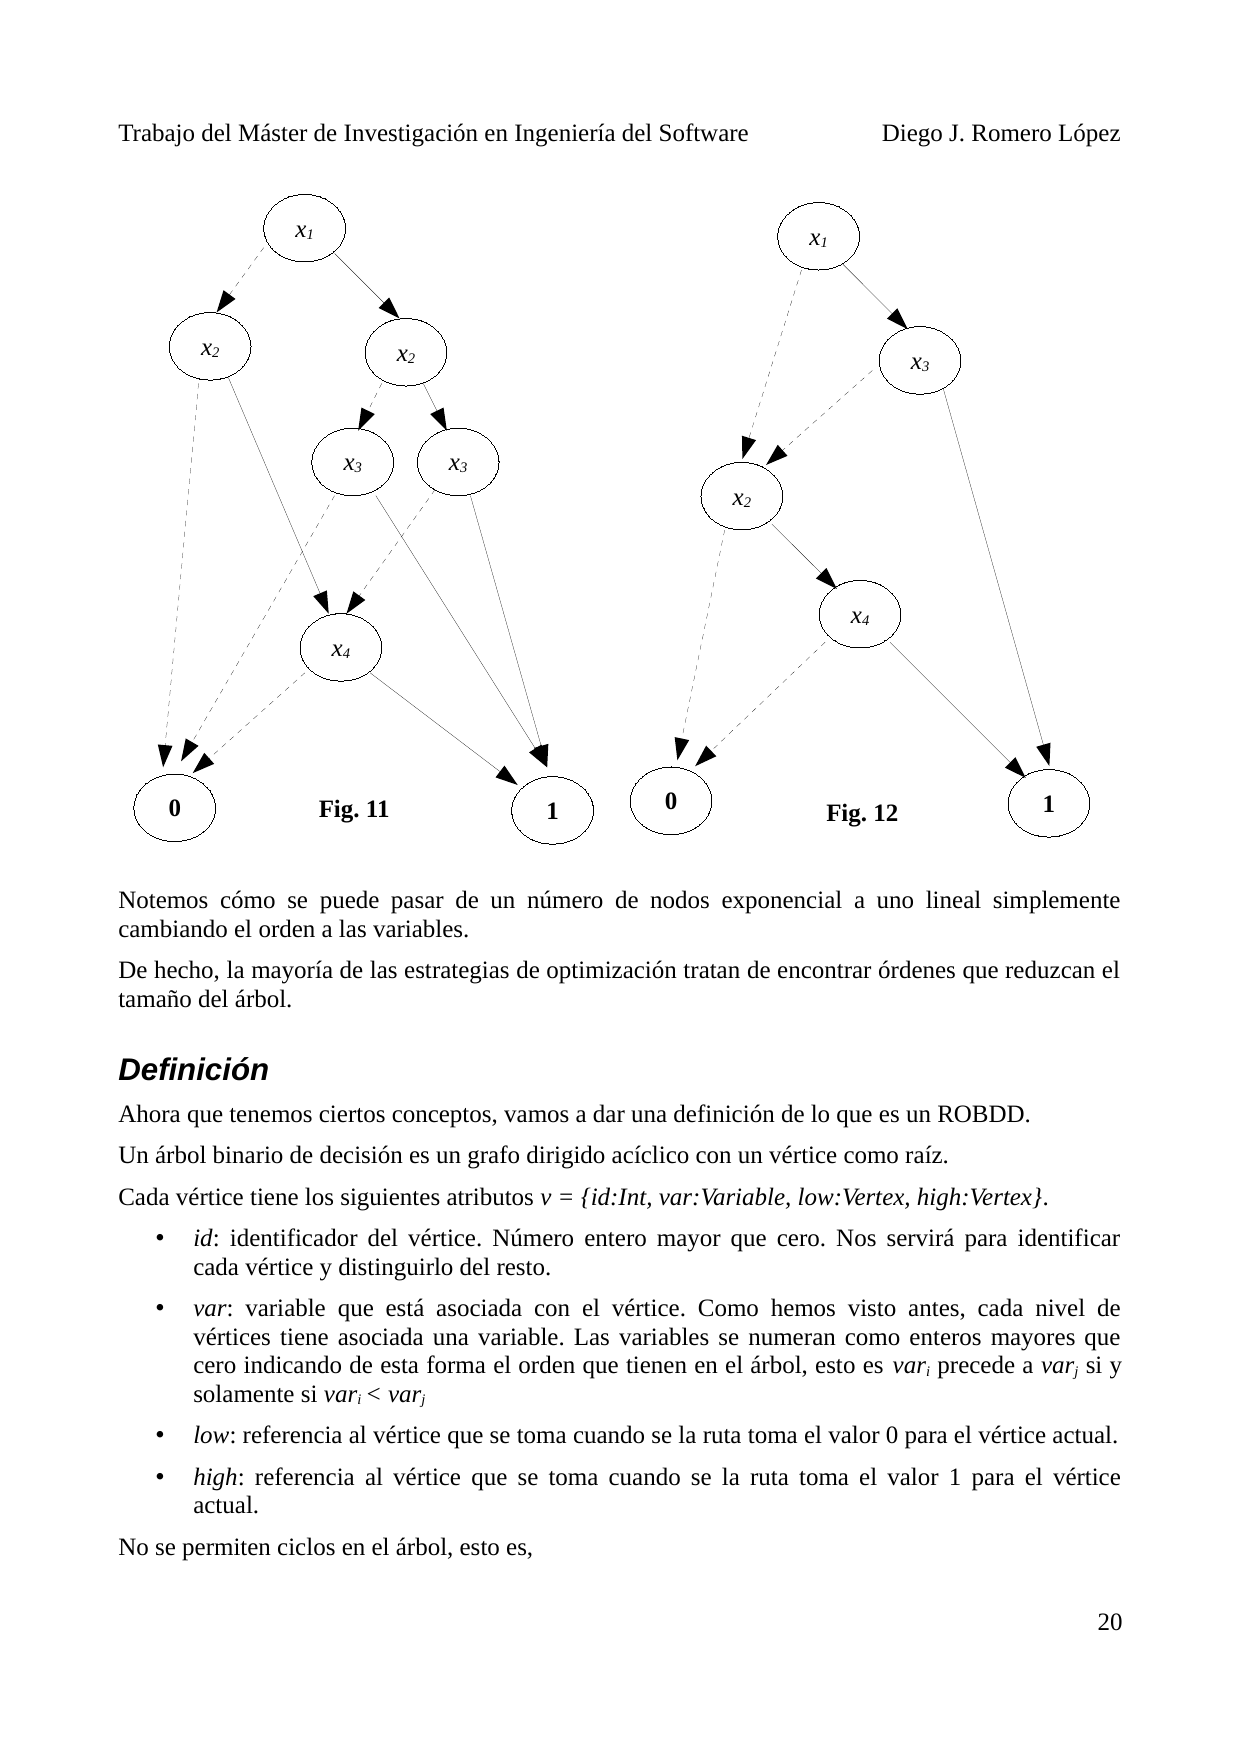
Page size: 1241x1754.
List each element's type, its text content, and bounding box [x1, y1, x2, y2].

list var: variable que está asociada con el vértice. Como hemos visto antes, cada nivel de vértices tiene asociada una variable. Las variables se numeran como enteros mayores que cero indicando de esta forma el orden que tienen en el árbol, esto es vari precede a varj si y solamente si vari < varj [156, 1293, 1122, 1408]
text Notemos cómo se puede pasar de un número de nodos exponencial a uno lineal simplemente cambiando el orden a las variables. [118, 886, 1122, 943]
list low: referencia al vértice que se toma cuando se la ruta toma el valor 0 para el vértice actual. [156, 1420, 1122, 1449]
subtitle Definición [118, 1051, 1122, 1087]
text Ahora que tenemos ciertos conceptos, vamos a dar una definición de lo que es un ROBDD. [118, 1099, 1122, 1128]
text Cada vértice tiene los siguientes atributos v = {id:Int, var:Variable, low:Vertex, high:Vertex}. [118, 1182, 1122, 1210]
list id: identificador del vértice. Número entero mayor que cero. Nos servirá para identificar cada vértice y distinguirlo del resto. [156, 1223, 1122, 1280]
list high: referencia al vértice que se toma cuando se la ruta toma el valor 1 para el vértice actual. [156, 1462, 1122, 1519]
text Un árbol binario de decisión es un grafo dirigido acíclico con un vértice como raíz. [118, 1140, 1122, 1169]
text De hecho, la mayoría de las estrategias de optimización tratan de encontrar órdenes que reduzcan el tamaño del árbol. [118, 956, 1122, 1013]
text No se permiten ciclos en el árbol, esto es, [118, 1532, 1122, 1560]
